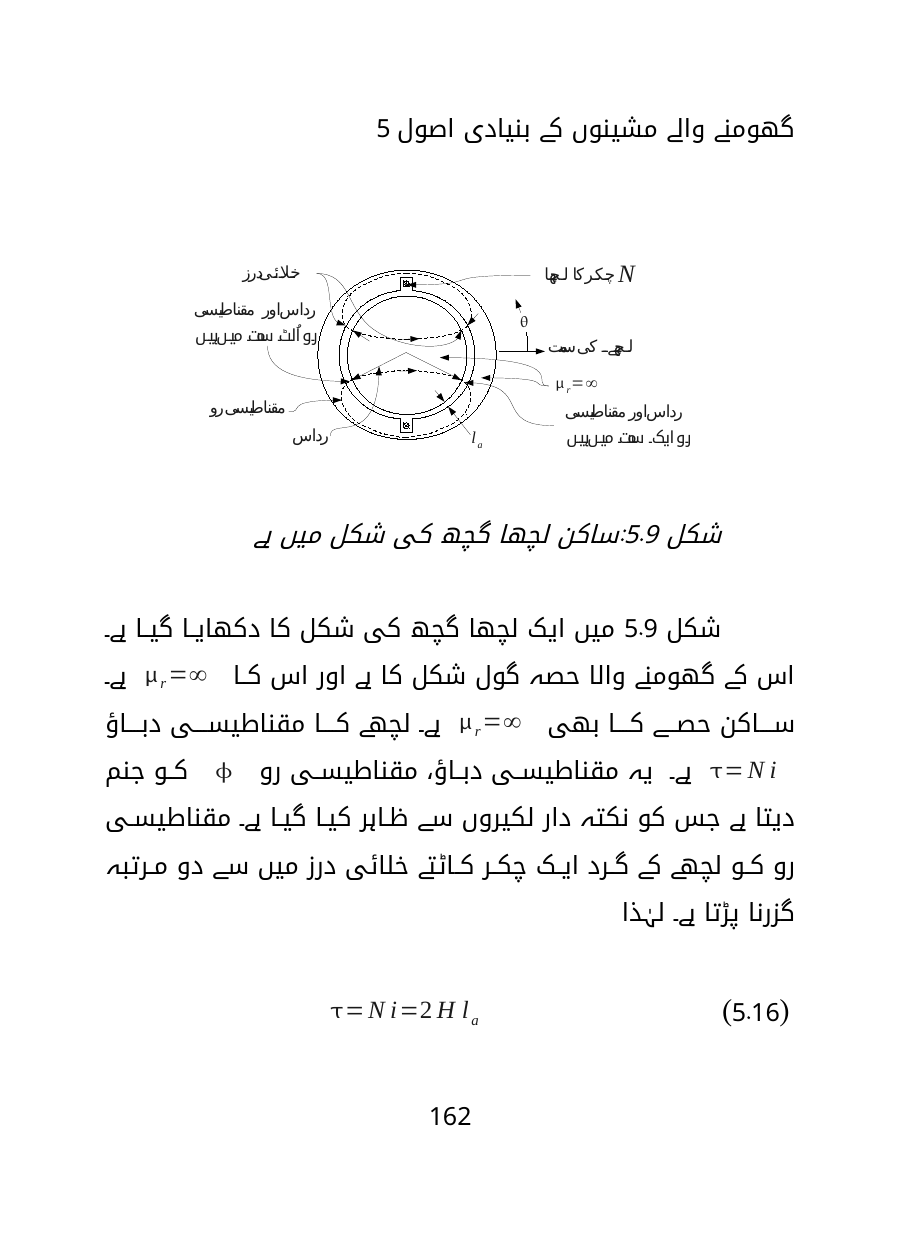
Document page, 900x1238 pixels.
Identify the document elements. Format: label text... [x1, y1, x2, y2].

table_header [105, 984, 696, 1055]
text شکل 5.9:ساکن لچھا گچھ کی شکل میں ہے [179, 195, 721, 558]
text شکل 5.9 میں ایک لچھا گچھ کی شکل کا دکھایا گیا ہے۔اس کے گھومنے والا حصہ گول شکل کا ہے اور اس کا ہے۔ساکن حصے کا بھی ہے۔ لچھے کا مقناطیسی دباؤ ہے۔ یہ مقناطیسی دباؤ، مقناطیسی رو کو جنم دیتا ہے جس کو نکتہ دار لکیروں سے ظاہر کیا گیا ہے۔ مقناطیسی رو کو لچھے کے گرد ایک چکر کاٹتے خلائی درز میں سے دو مرتبہ گزرنا پڑتا ہے۔ لہٰذا [105, 605, 795, 937]
table_header (5.16) [696, 984, 795, 1055]
